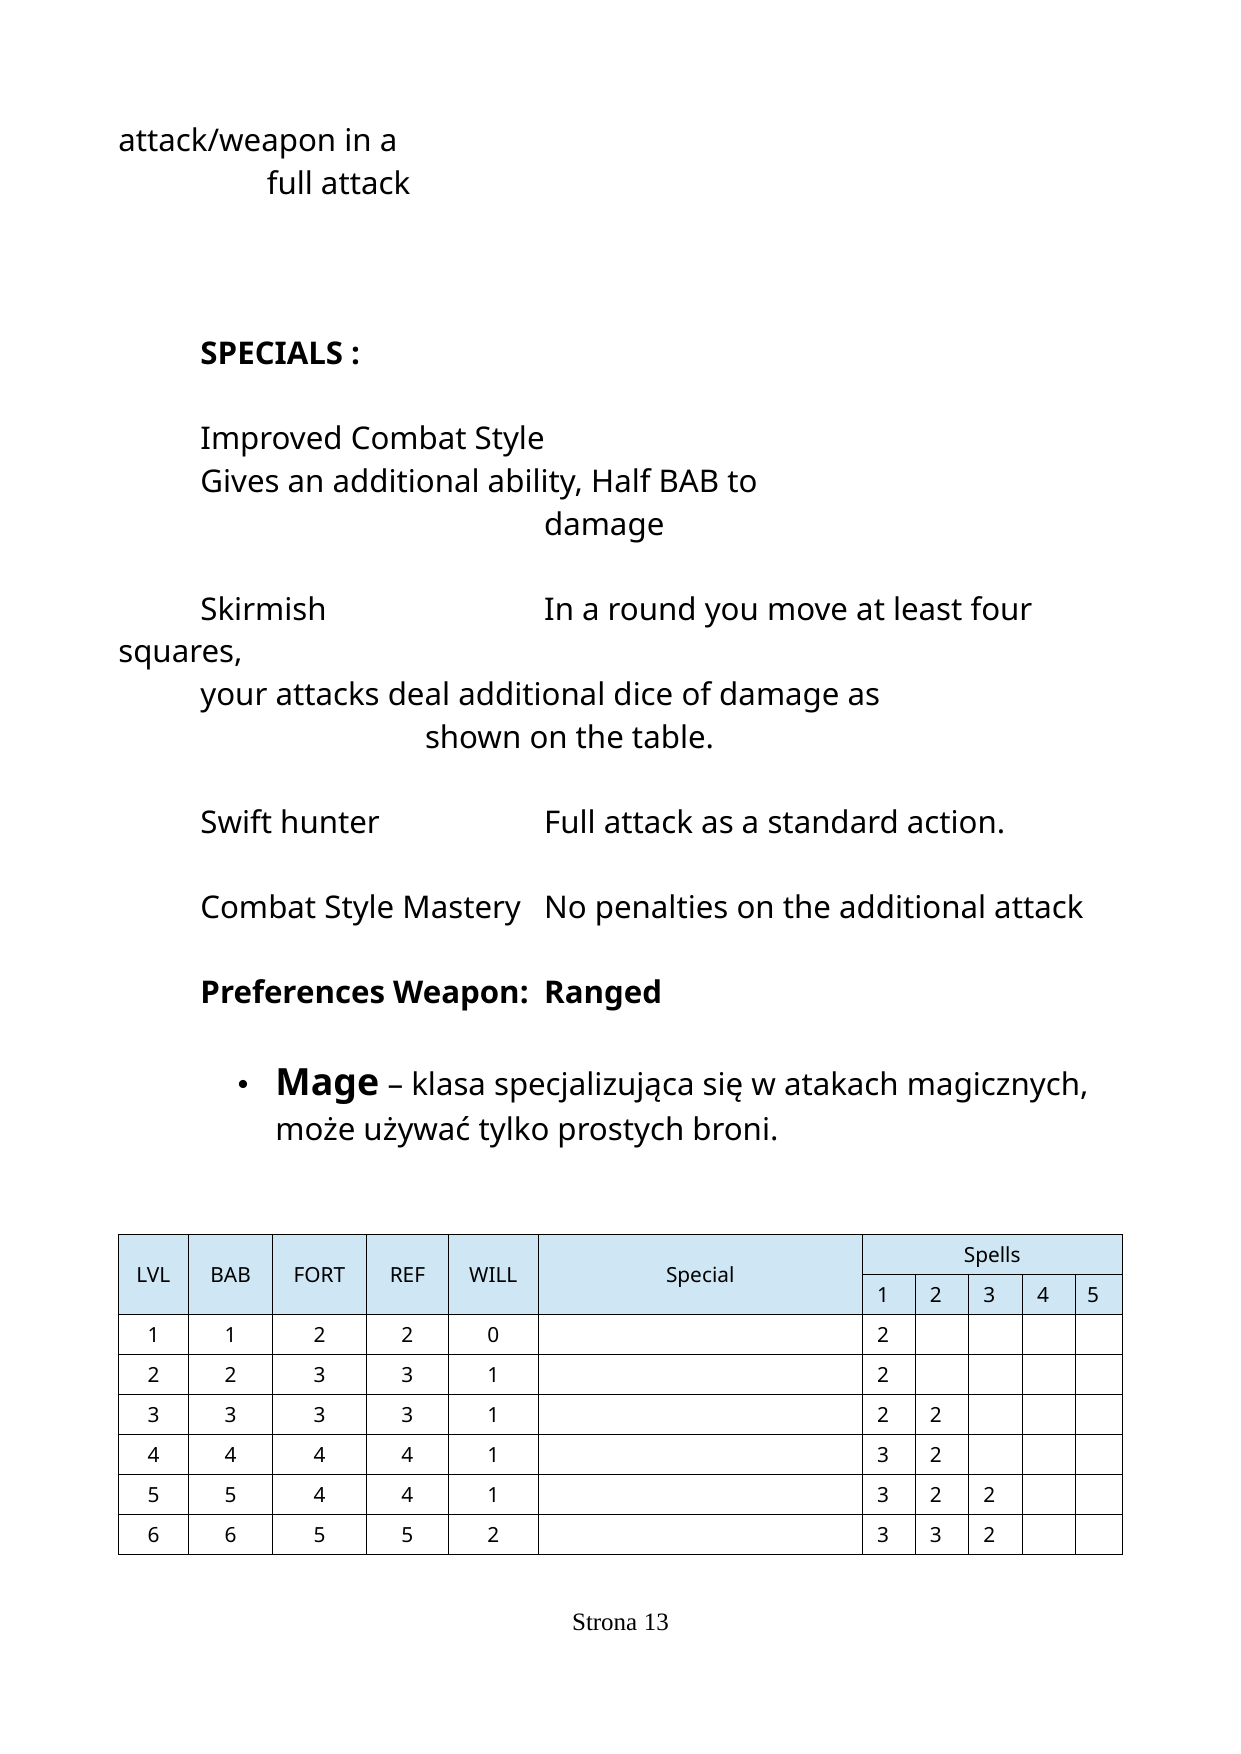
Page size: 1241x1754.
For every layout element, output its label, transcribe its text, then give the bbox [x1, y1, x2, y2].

table_cell 4 [119, 1435, 188, 1474]
table_cell [1076, 1475, 1122, 1514]
table_cell 3 [367, 1355, 448, 1394]
table_cell 3 [863, 1475, 915, 1514]
table_cell [539, 1515, 862, 1554]
table_cell 3 [273, 1355, 366, 1394]
table_header LVL [119, 1235, 188, 1314]
table_cell [1023, 1435, 1075, 1474]
table_cell 1 [189, 1315, 272, 1354]
table_cell [916, 1355, 968, 1394]
table_cell 2 [119, 1355, 188, 1394]
table_cell [539, 1315, 862, 1354]
table_cell [1076, 1395, 1122, 1434]
table_header Special [539, 1235, 862, 1314]
table_cell [969, 1435, 1022, 1474]
table_cell 3 [863, 1435, 915, 1474]
table_cell [1023, 1475, 1075, 1514]
text Combat Style Mastery No penalties on the additional attack [118, 885, 1122, 928]
table_cell 2 [969, 1475, 1022, 1514]
table_cell [1076, 1355, 1122, 1394]
table_cell 2 [863, 1395, 915, 1434]
table_cell 2 [916, 1395, 968, 1434]
table_cell 4 [189, 1435, 272, 1474]
table_cell 6 [189, 1515, 272, 1554]
table_cell 1 [449, 1475, 538, 1514]
table_cell [969, 1355, 1022, 1394]
table_cell [539, 1475, 862, 1514]
table_cell 3 [916, 1515, 968, 1554]
table_cell 1 [863, 1275, 915, 1314]
table_cell 5 [367, 1515, 448, 1554]
table_cell 4 [273, 1475, 366, 1514]
table_cell 1 [449, 1395, 538, 1434]
table_cell 3 [189, 1395, 272, 1434]
text Skirmish In a round you move at least four squares, your attacks deal additional dice of damage as shown on the table. [118, 587, 1122, 757]
table_cell 2 [916, 1275, 968, 1314]
table_cell 3 [969, 1275, 1022, 1314]
table_cell 4 [367, 1475, 448, 1514]
table_cell [969, 1315, 1022, 1354]
table_cell 5 [1076, 1275, 1122, 1314]
table_cell 2 [916, 1475, 968, 1514]
text SPECIALS : [118, 331, 1122, 374]
table_header WILL [449, 1235, 538, 1314]
table_cell 2 [449, 1515, 538, 1554]
table_cell 5 [189, 1475, 272, 1514]
table_cell 2 [863, 1355, 915, 1394]
table_cell 4 [1023, 1275, 1075, 1314]
text attack/weapon in a full attack [118, 118, 1122, 203]
table_cell [969, 1395, 1022, 1434]
table_cell 3 [863, 1515, 915, 1554]
text Improved Combat Style Gives an additional ability, Half BAB to damage [118, 416, 1122, 544]
table_cell 1 [449, 1355, 538, 1394]
table_cell [1023, 1395, 1075, 1434]
table_cell [916, 1315, 968, 1354]
table_cell 6 [119, 1515, 188, 1554]
table_header FORT [273, 1235, 366, 1314]
table_cell 2 [916, 1435, 968, 1474]
text Preferences Weapon: Ranged [118, 970, 1122, 1013]
table_cell 1 [119, 1315, 188, 1354]
table_cell [539, 1395, 862, 1434]
table_cell [1023, 1355, 1075, 1394]
table_cell [539, 1435, 862, 1474]
list Mage – klasa specjalizująca się w atakach magicznych, może używać tylko prostych broni. [238, 1055, 1122, 1149]
table_header BAB [189, 1235, 272, 1314]
table_cell 1 [449, 1435, 538, 1474]
table_cell 2 [863, 1315, 915, 1354]
table_cell 4 [273, 1435, 366, 1474]
table_cell [1076, 1435, 1122, 1474]
table_cell 0 [449, 1315, 538, 1354]
table_cell 4 [367, 1435, 448, 1474]
table_cell [1023, 1315, 1075, 1354]
table_cell 3 [367, 1395, 448, 1434]
table_cell 3 [273, 1395, 366, 1434]
table_cell 5 [119, 1475, 188, 1514]
table_cell 2 [189, 1355, 272, 1394]
table_cell 2 [367, 1315, 448, 1354]
table_header Spells [863, 1235, 1122, 1274]
table_cell [1076, 1515, 1122, 1554]
table_cell [1076, 1315, 1122, 1354]
table_cell [539, 1355, 862, 1394]
text Swift hunter Full attack as a standard action. [118, 800, 1122, 842]
table_cell 5 [273, 1515, 366, 1554]
table_header REF [367, 1235, 448, 1314]
table_cell [1023, 1515, 1075, 1554]
table_cell 2 [273, 1315, 366, 1354]
table_cell 2 [969, 1515, 1022, 1554]
table_cell 3 [119, 1395, 188, 1434]
